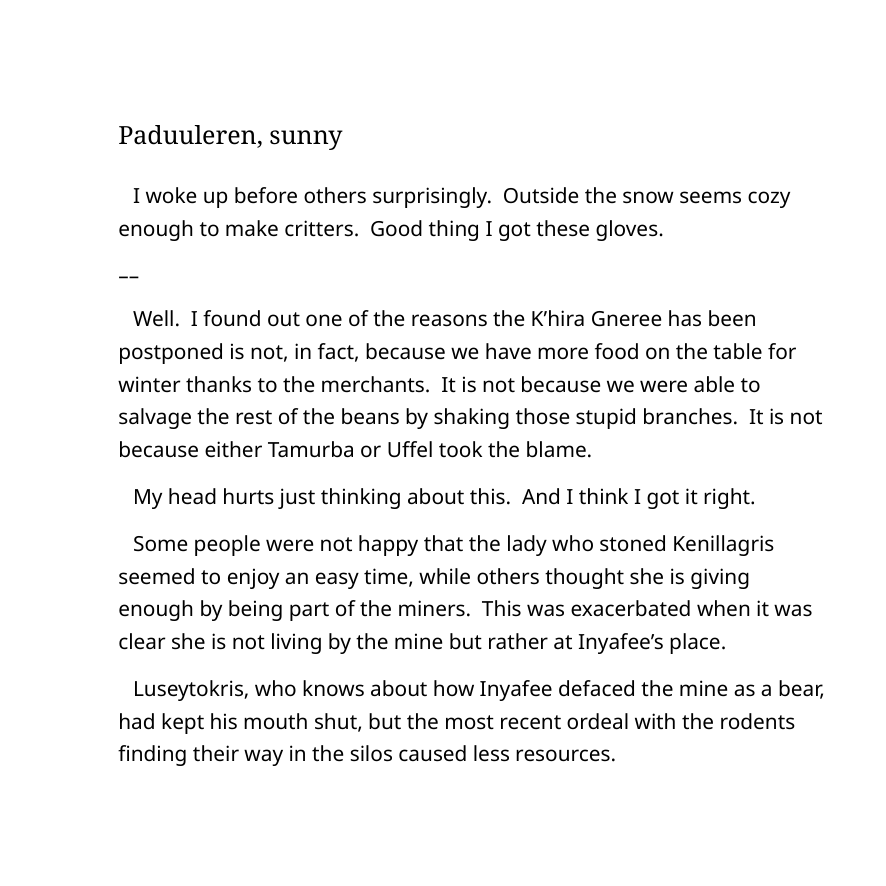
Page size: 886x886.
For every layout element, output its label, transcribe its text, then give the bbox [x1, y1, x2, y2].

subtitle Paduuleren, sunny [118, 118, 827, 152]
subtitle –– [118, 261, 827, 290]
text My head hurts just thinking about this. And I think I got it right. [118, 482, 827, 511]
text Luseytokris, who knows about how Inyafee defaced the mine as a bear, had kept his mouth shut, but the most recent ordeal with the rodents finding their way in the silos caused less resources. [118, 674, 827, 768]
text I woke up before others surprisingly. Outside the snow seems cozy enough to make critters. Good thing I got these gloves. [118, 182, 827, 243]
text Some people were not happy that the lady who stoned Kenillagris seemed to enjoy an easy time, while others thought she is giving enough by being part of the miners. This was exacerbated when it was clear she is not living by the mine but rather at Inyafee’s place. [118, 529, 827, 656]
text Well. I found out one of the reasons the K’hira Gneree has been postponed is not, in fact, because we have more food on the table for winter thanks to the merchants. It is not because we were able to salvage the rest of the beans by shaking those stupid branches. It is not because either Tamurba or Uffel took the blame. [118, 304, 827, 463]
